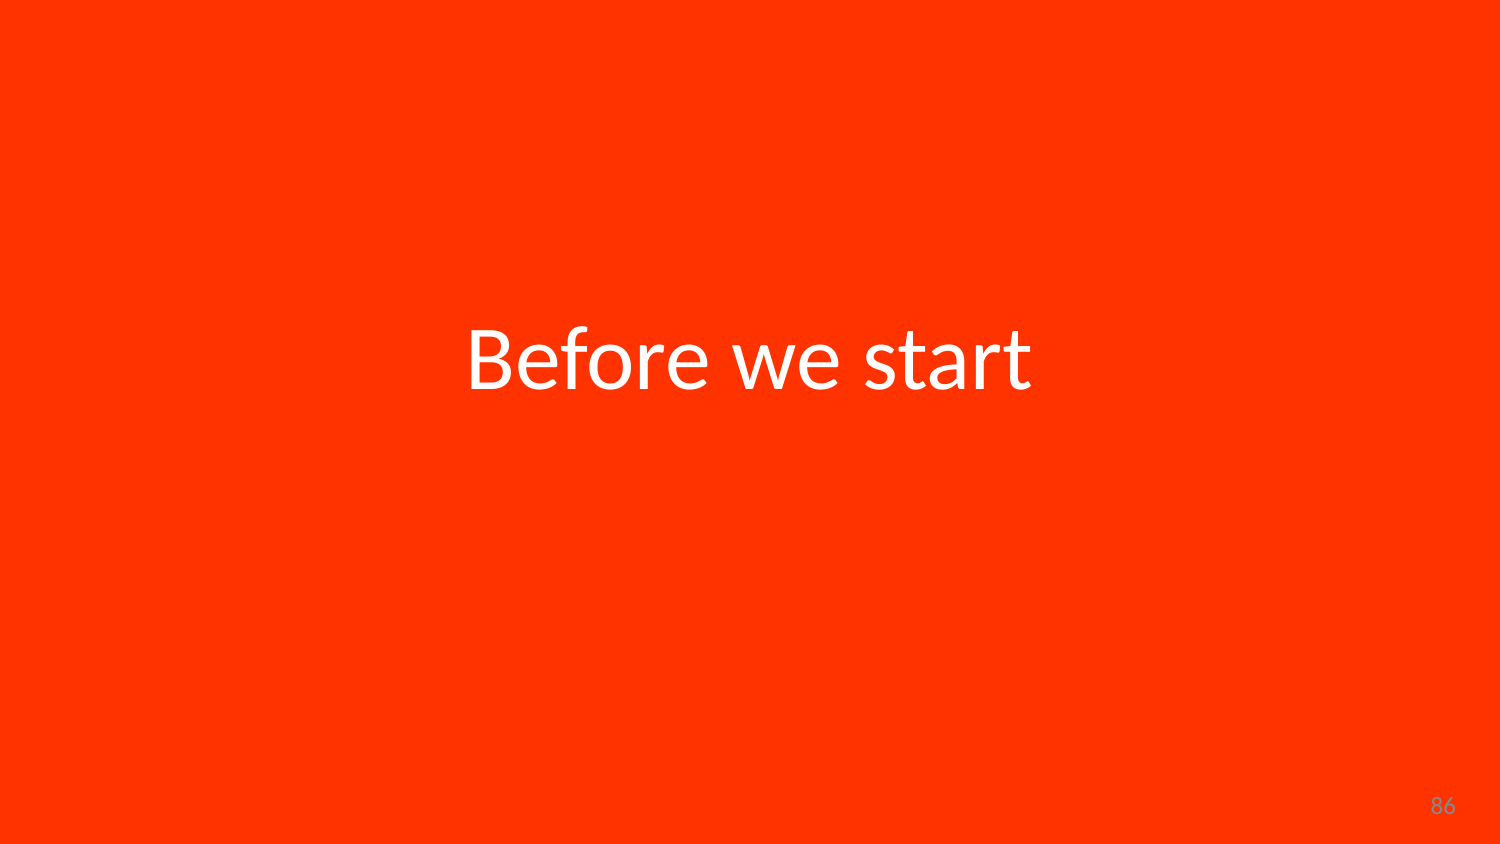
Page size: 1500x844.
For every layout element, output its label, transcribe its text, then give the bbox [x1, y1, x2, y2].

title Before we start [112, 262, 1388, 443]
text_box 86 [1415, 782, 1500, 828]
